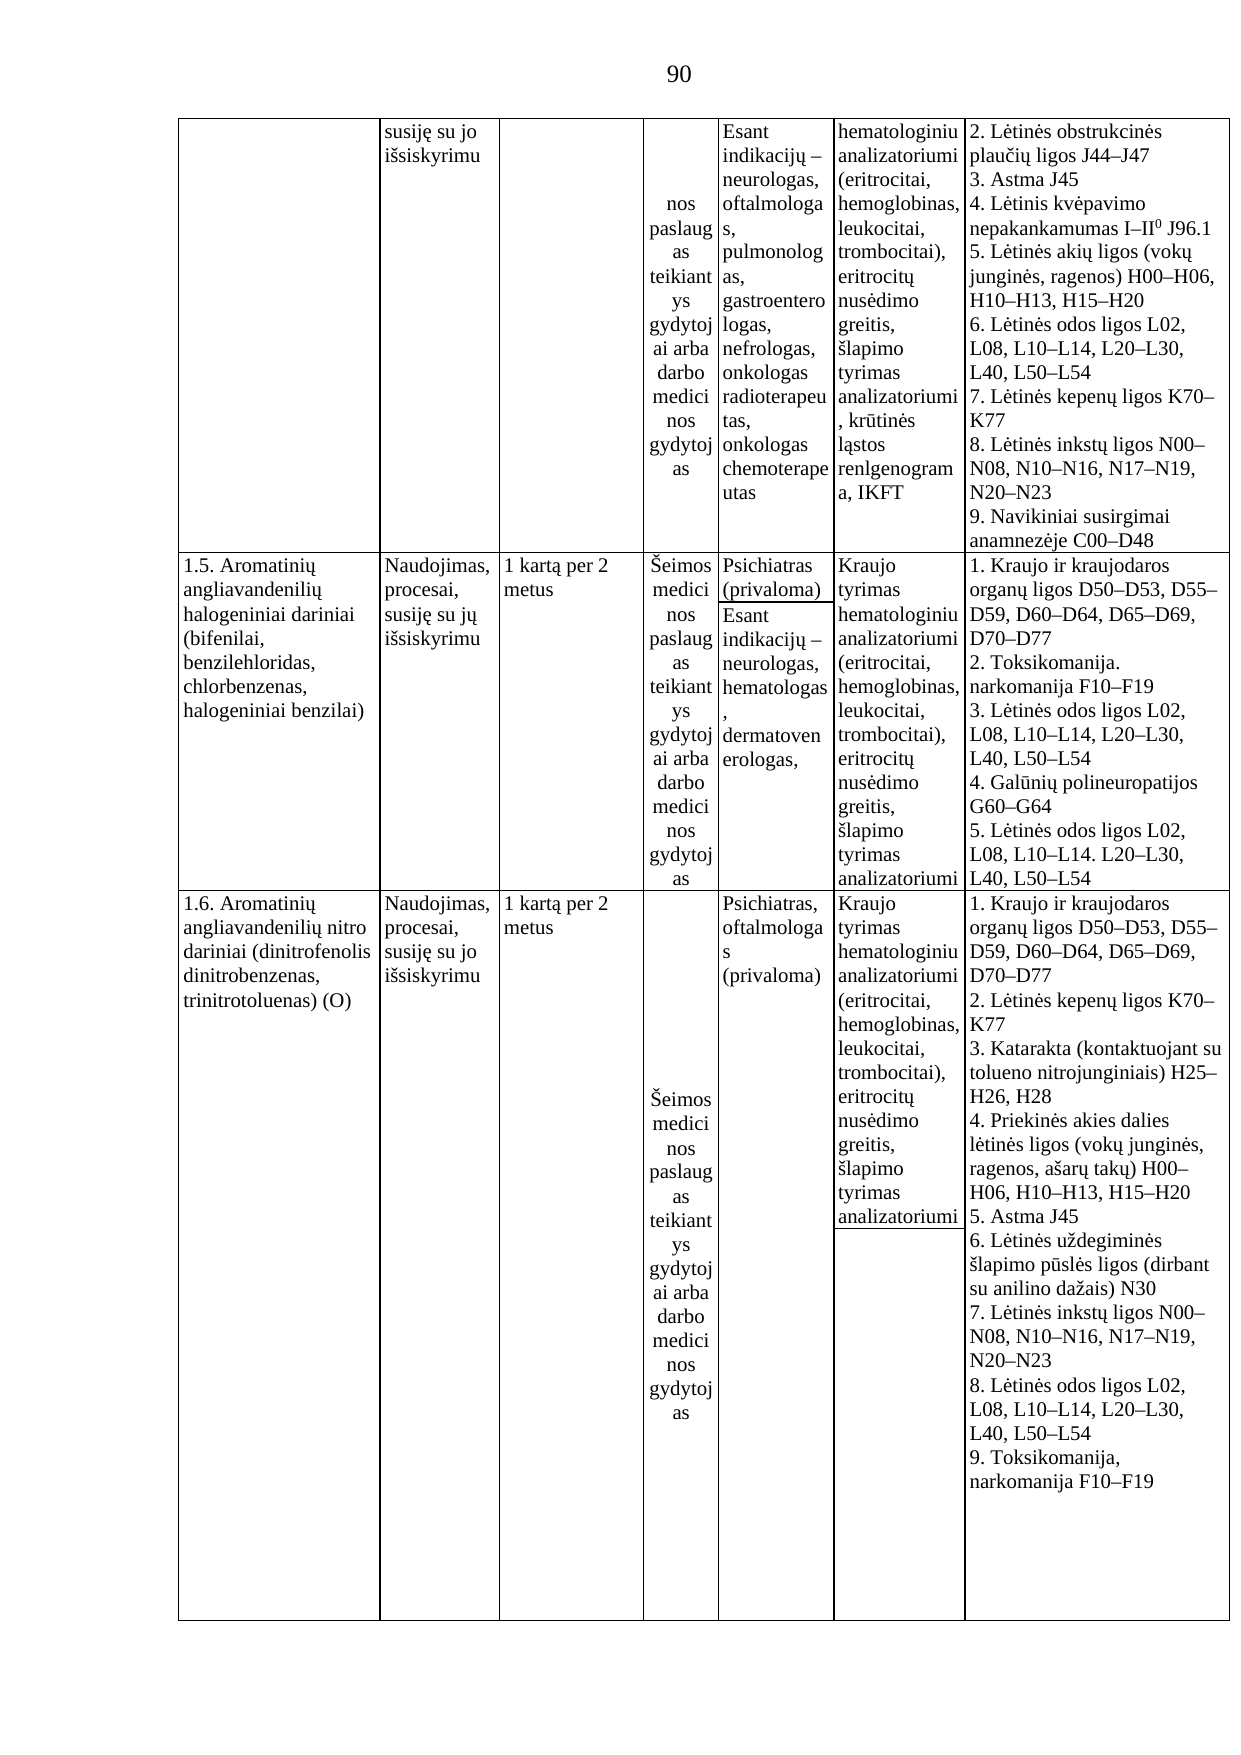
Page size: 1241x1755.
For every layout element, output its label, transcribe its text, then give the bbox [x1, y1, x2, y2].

table_cell [835, 1229, 964, 1620]
table_cell Naudojimas, procesai, susiję su jo išsiskyrimu [381, 891, 499, 1620]
table_cell Šeimos medicinos paslaugas teikiantys gydytojai arba darbo medicinos gydytojas [644, 891, 718, 1620]
table_cell susiję su jo išsiskyrimu [381, 119, 499, 552]
table_cell [170, 1228, 178, 1620]
table_cell 1.5. Aromatinių angliavandenilių halogeniniai dariniai (bifenilai, benzilehloridas, chlorbenzenas, halogeniniai benzilai) [179, 553, 379, 890]
table_cell Psichiatras, oftalmologas (privaloma) [719, 891, 833, 1620]
table_cell 1 kartą per 2 metus [500, 891, 643, 1620]
table_cell 1. Kraujo ir kraujodaros organų ligos D50–D53, D55–D59, D60–D64, D65–D69, D70–D77 2. Toksikomanija. narkomanija F10–F19 3. Lėtinės odos ligos L02, L08, L10–L14, L20–L30, L40, L50–L54 4. Galūnių polineuropatijos G60–G64 5. Lėtinės odos ligos L02, L08, L10–L14. L20–L30, L40, L50–L54 [966, 553, 1229, 890]
table_cell Naudojimas, procesai, susiję su jų išsiskyrimu [381, 553, 499, 890]
table_cell Esant indikacijų –neurologas, oftalmologas, pulmonologas, gastroenterologas, nefrologas, onkologas radioterapeutas, onkologas chemoterapeutas [719, 119, 833, 552]
table_cell [170, 552, 178, 601]
table_cell nos paslaugas teikiantys gydytojai arba darbo medicinos gydytojas [644, 119, 718, 552]
table_cell [170, 890, 178, 1228]
table_cell [179, 119, 379, 552]
table_cell 1. Kraujo ir kraujodaros organų ligos D50–D53, D55–D59, D60–D64, D65–D69, D70–D77 2. Lėtinės kepenų ligos K70–K77 3. Katarakta (kontaktuojant su tolueno nitrojunginiais) H25–H26, H28 4. Priekinės akies dalies lėtinės ligos (vokų junginės, ragenos, ašarų takų) H00–H06, H10–H13, H15–H20 5. Astma J45 6. Lėtinės uždegiminės šlapimo pūslės ligos (dirbant su anilino dažais) N30 7. Lėtinės inkstų ligos N00–N08, N10–N16, N17–N19, N20–N23 8. Lėtinės odos ligos L02, L08, L10–L14, L20–L30, L40, L50–L54 9. Toksikomanija, narkomanija F10–F19 [966, 891, 1229, 1620]
table_cell Kraujo tyrimas hematologiniu analizatoriumi (eritrocitai, hemoglobinas, leukocitai, trombocitai), eritrocitų nusėdimo greitis, šlapimo tyrimas analizatoriumi [835, 553, 964, 890]
table_cell Šeimos medicinos paslaugas teikiantys gydytojai arba darbo medicinos gydytojas [644, 553, 718, 890]
table_cell Esant indikacijų – neurologas, hematologas, dermatovenerologas, [719, 603, 833, 890]
table_cell [170, 601, 178, 890]
table_cell Kraujo tyrimas hematologiniu analizatoriumi (eritrocitai, hemoglobinas, leukocitai, trombocitai), eritrocitų nusėdimo greitis, šlapimo tyrimas analizatoriumi [835, 891, 964, 1228]
table_cell [500, 119, 643, 552]
table_cell 1.6. Aromatinių angliavandenilių nitro dariniai (dinitrofenolis dinitrobenzenas, trinitrotoluenas) (O) [179, 891, 379, 1620]
table_cell 2. Lėtinės obstrukcinės plaučių ligos J44–J47 3. Astma J45 4. Lėtinis kvėpavimo nepakankamumas I–II0 J96.1 5. Lėtinės akių ligos (vokų junginės, ragenos) H00–H06, H10–H13, H15–H20 6. Lėtinės odos ligos L02, L08, L10–L14, L20–L30, L40, L50–L54 7. Lėtinės kepenų ligos K70–K77 8. Lėtinės inkstų ligos N00–N08, N10–N16, N17–N19, N20–N23 9. Navikiniai susirgimai anamnezėje C00–D48 [966, 119, 1229, 552]
table_cell 1 kartą per 2 metus [500, 553, 643, 890]
table_cell Psichiatras (privaloma) [719, 553, 833, 601]
table_cell [170, 118, 178, 552]
table_cell hematologiniu analizatoriumi (eritrocitai, hemoglobinas, leukocitai, trombocitai), eritrocitų nusėdimo greitis, šlapimo tyrimas analizatoriumi, krūtinės ląstos renlgenograma, IKFT [835, 119, 964, 552]
